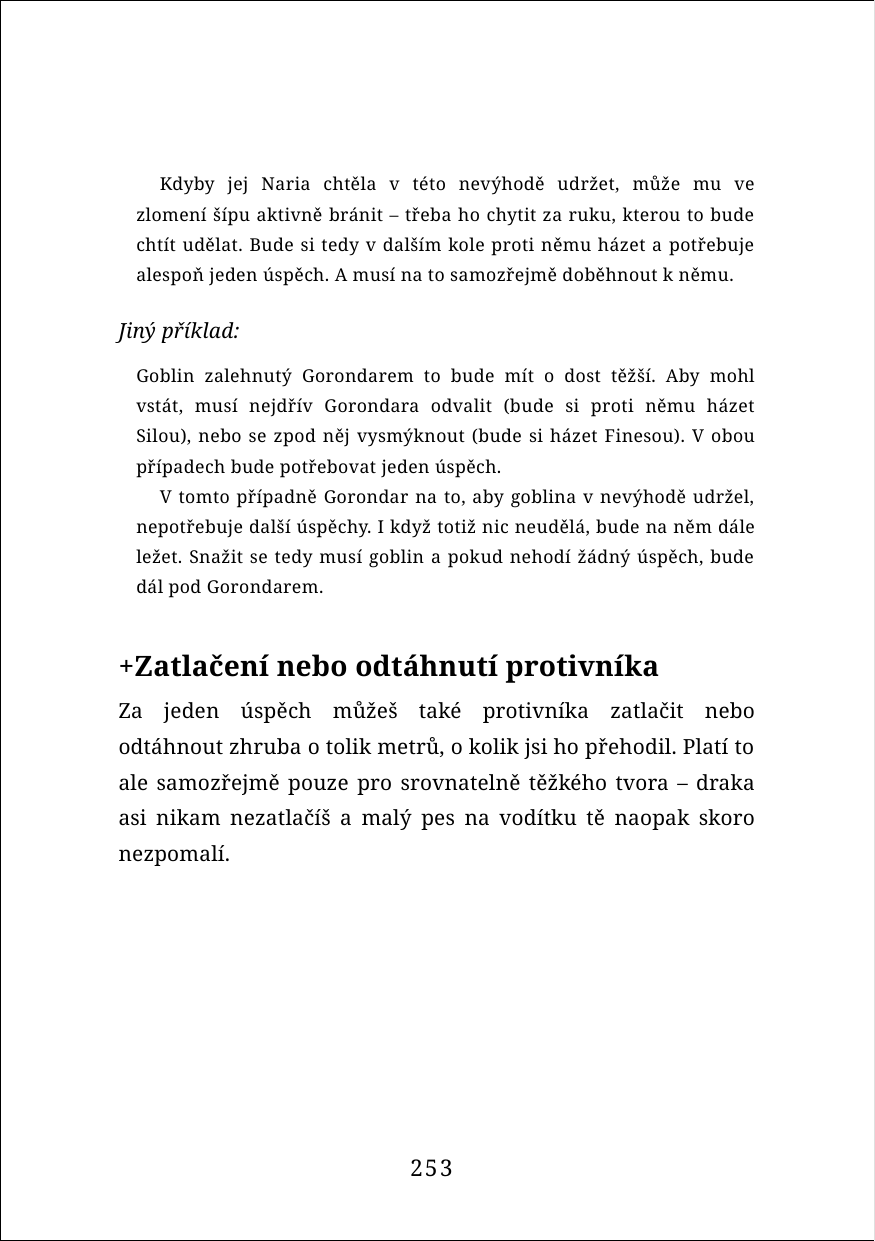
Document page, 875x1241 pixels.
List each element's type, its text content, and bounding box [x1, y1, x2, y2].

text Kdyby jej Naria chtěla v této nevýhodě udržet, může mu ve zlomení šípu aktivně bránit – třeba ho chytit za ruku, kterou to bude chtít udělat. Bude si tedy v dalším kole proti němu házet a potřebuje alespoň jeden úspěch. A musí na to samozřejmě doběhnout k němu. [136, 172, 756, 287]
subtitle +Zatlačení nebo odtáhnutí protivníka [118, 647, 756, 685]
text Jiný příklad: [118, 316, 756, 345]
text Goblin zalehnutý Gorondarem to bude mít o dost těžší. Aby mohl vstát, musí nejdřív Gorondara odvalit (bude si proti němu házet Silou), nebo se zpod něj vysmýknout (bude si házet Finesou). V obou případech bude potřebovat jeden úspěch. V tomto případně Gorondar na to, aby goblina v nevýhodě udržel, nepotřebuje další úspěchy. I když totiž nic neudělá, bude na něm dále ležet. Snažit se tedy musí goblin a pokud nehodí žádný úspěch, bude dál pod Gorondarem. [136, 363, 756, 599]
text Za jeden úspěch můžeš také protivníka zatlačit nebo odtáhnout zhruba o tolik metrů, o kolik jsi ho přehodil. Platí to ale samozřejmě pouze pro srovnatelně těžkého tvora – draka asi nikam nezatlačíš a malý pes na vodítku tě naopak skoro nezpomalí. [118, 697, 756, 867]
